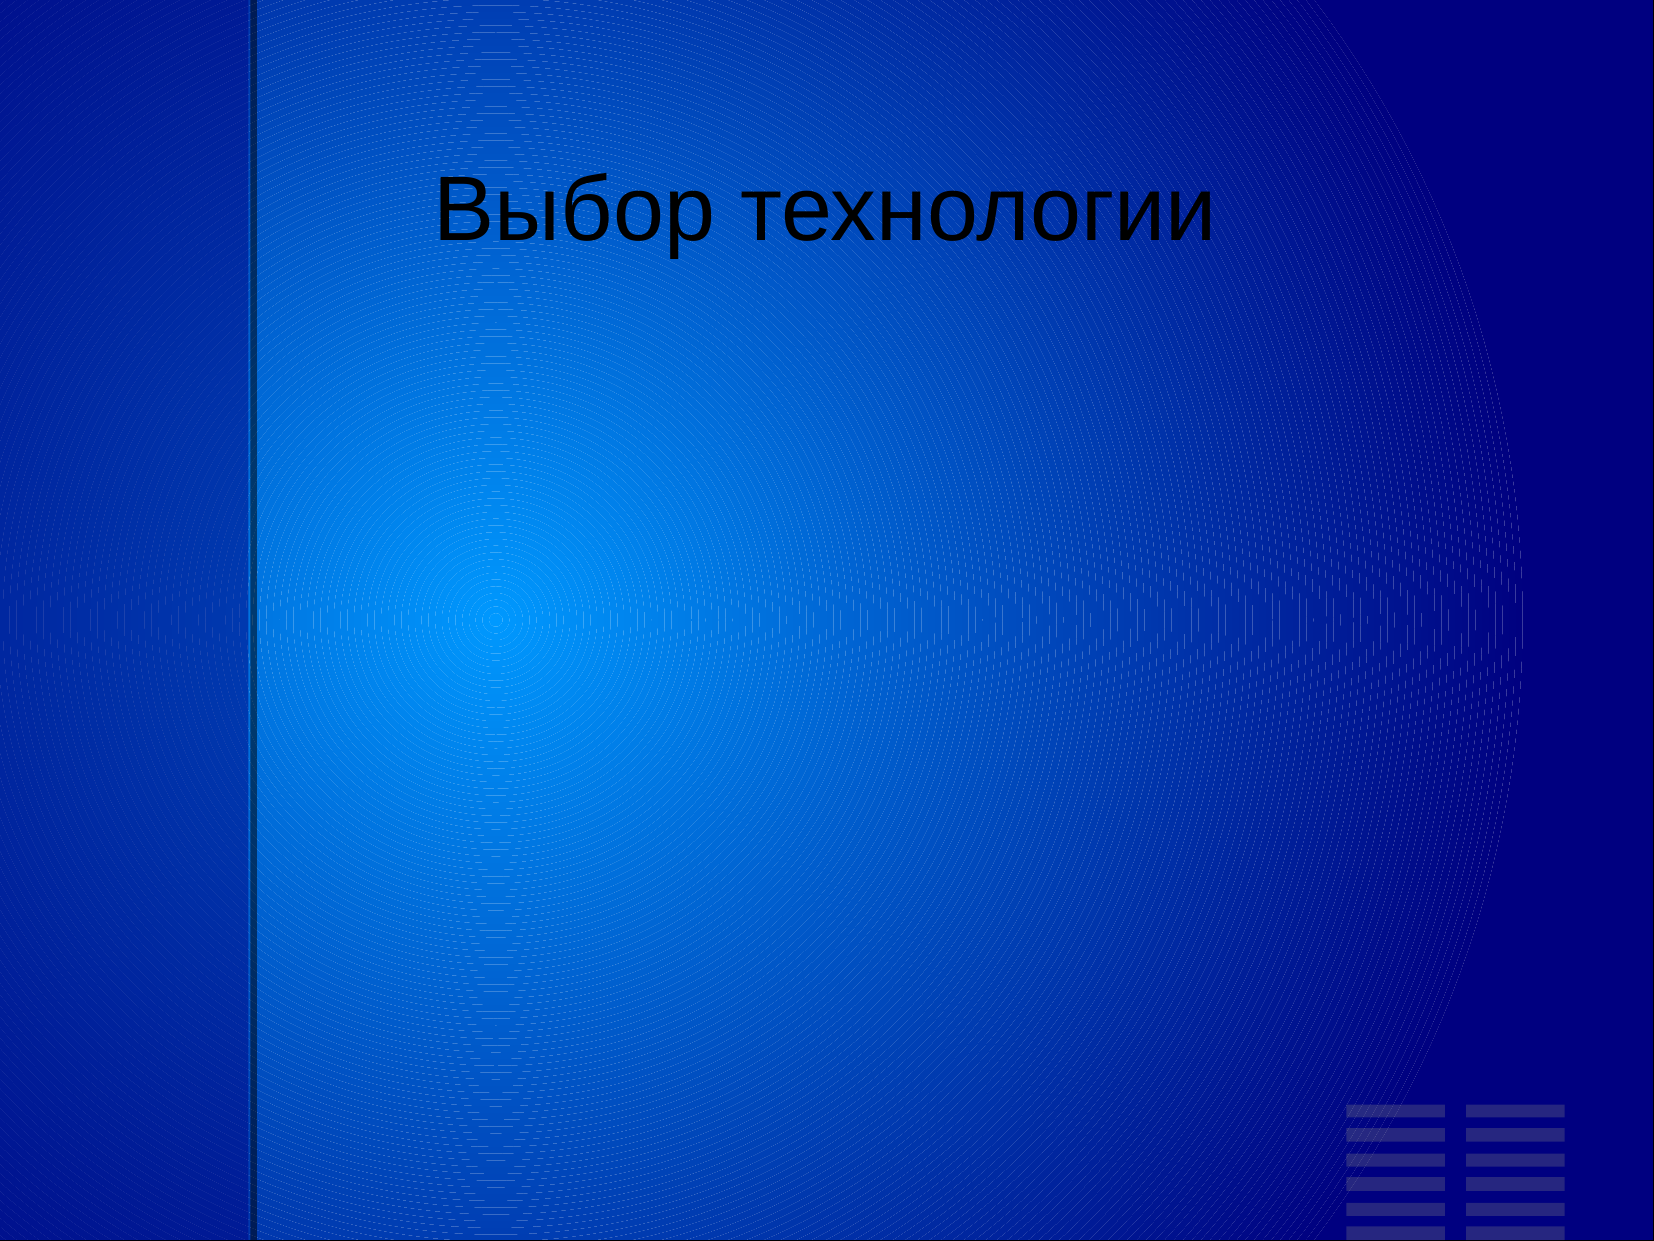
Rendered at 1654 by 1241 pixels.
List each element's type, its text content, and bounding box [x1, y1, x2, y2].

title Выбор технологии [119, 104, 1533, 313]
